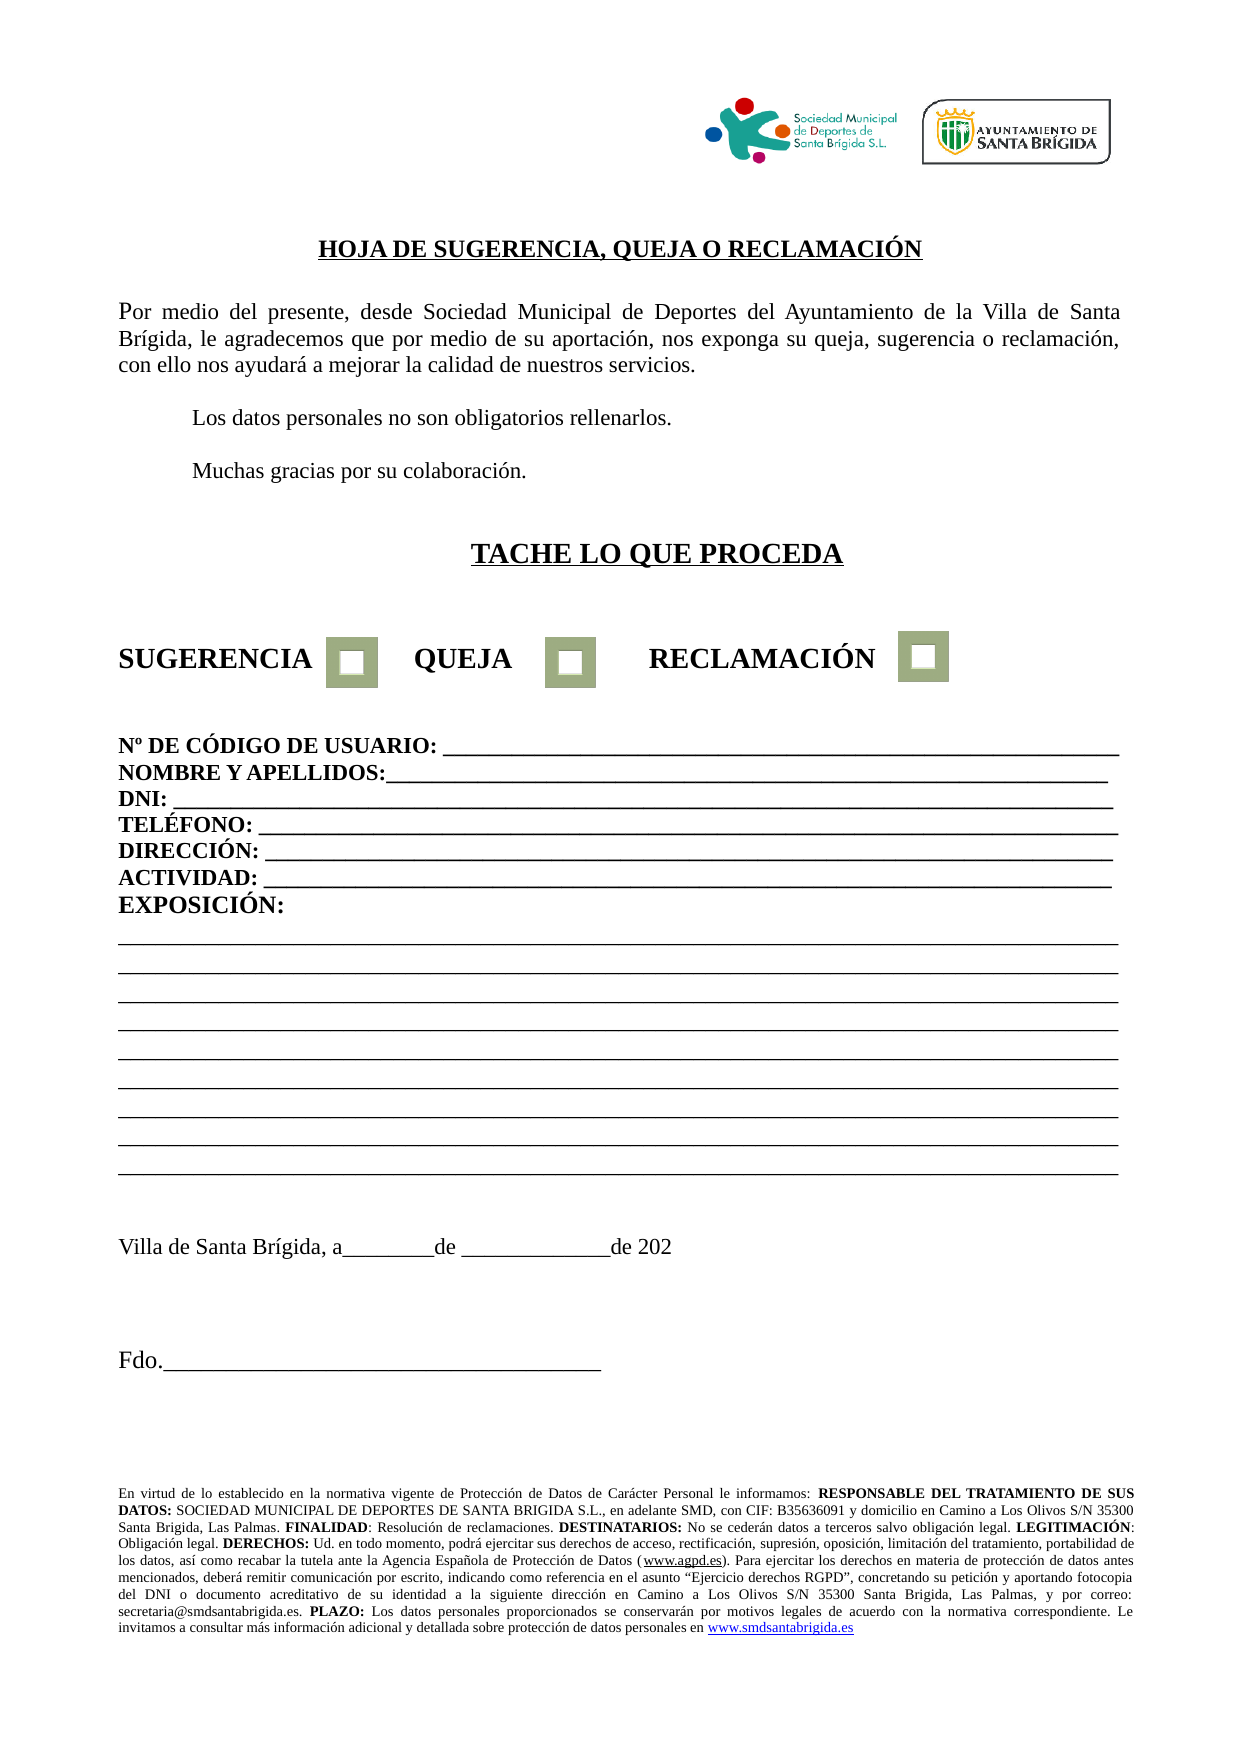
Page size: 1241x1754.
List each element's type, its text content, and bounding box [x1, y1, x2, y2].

text Los datos personales no son obligatorios rellenarlos. [118, 404, 1122, 430]
text QUEJA [378, 641, 545, 675]
text SUGERENCIA [118, 641, 326, 675]
picture [702, 95, 1127, 178]
text TACHE LO QUE PROCEDA [118, 536, 1122, 569]
text [949, 641, 1122, 675]
text Fdo.___________________________________ [118, 1346, 1122, 1374]
text DIRECCIÓN: __________________________________________________________________________ [118, 838, 1122, 864]
text Por medio del presente, desde Sociedad Municipal de Deportes del Ayuntamiento de la Villa de Santa Brígida, le agradecemos que por medio de su aportación, nos exponga su queja, sugerencia o reclamación, con ello nos ayudará a mejorar la calidad de nuestros servicios. [118, 296, 1122, 378]
text EXPOSICIÓN: ________________________________________________________________________________________________________________________________________________________________________________________________________________________________________________________________________________________________________________________________________________________________________________________________________________________________________________________________________________________________________________________________________________________________________________________________________________________________________________________________________________________________________________________________________________ [118, 890, 1122, 1178]
text Muchas gracias por su colaboración. [118, 457, 1122, 483]
text DNI: __________________________________________________________________________________ [118, 785, 1122, 811]
text RECLAMACIÓN [596, 641, 898, 675]
text NOMBRE Y APELLIDOS:_______________________________________________________________ [118, 758, 1122, 785]
text TELÉFONO: ___________________________________________________________________________ [118, 811, 1122, 838]
text HOJA DE SUGERENCIA, QUEJA O RECLAMACIÓN [118, 234, 1122, 263]
text Villa de Santa Brígida, a________de _____________de 202 [118, 1233, 1122, 1259]
text ACTIVIDAD: __________________________________________________________________________ [118, 864, 1122, 890]
text Nº DE CÓDIGO DE USUARIO: ___________________________________________________________ [118, 732, 1122, 758]
